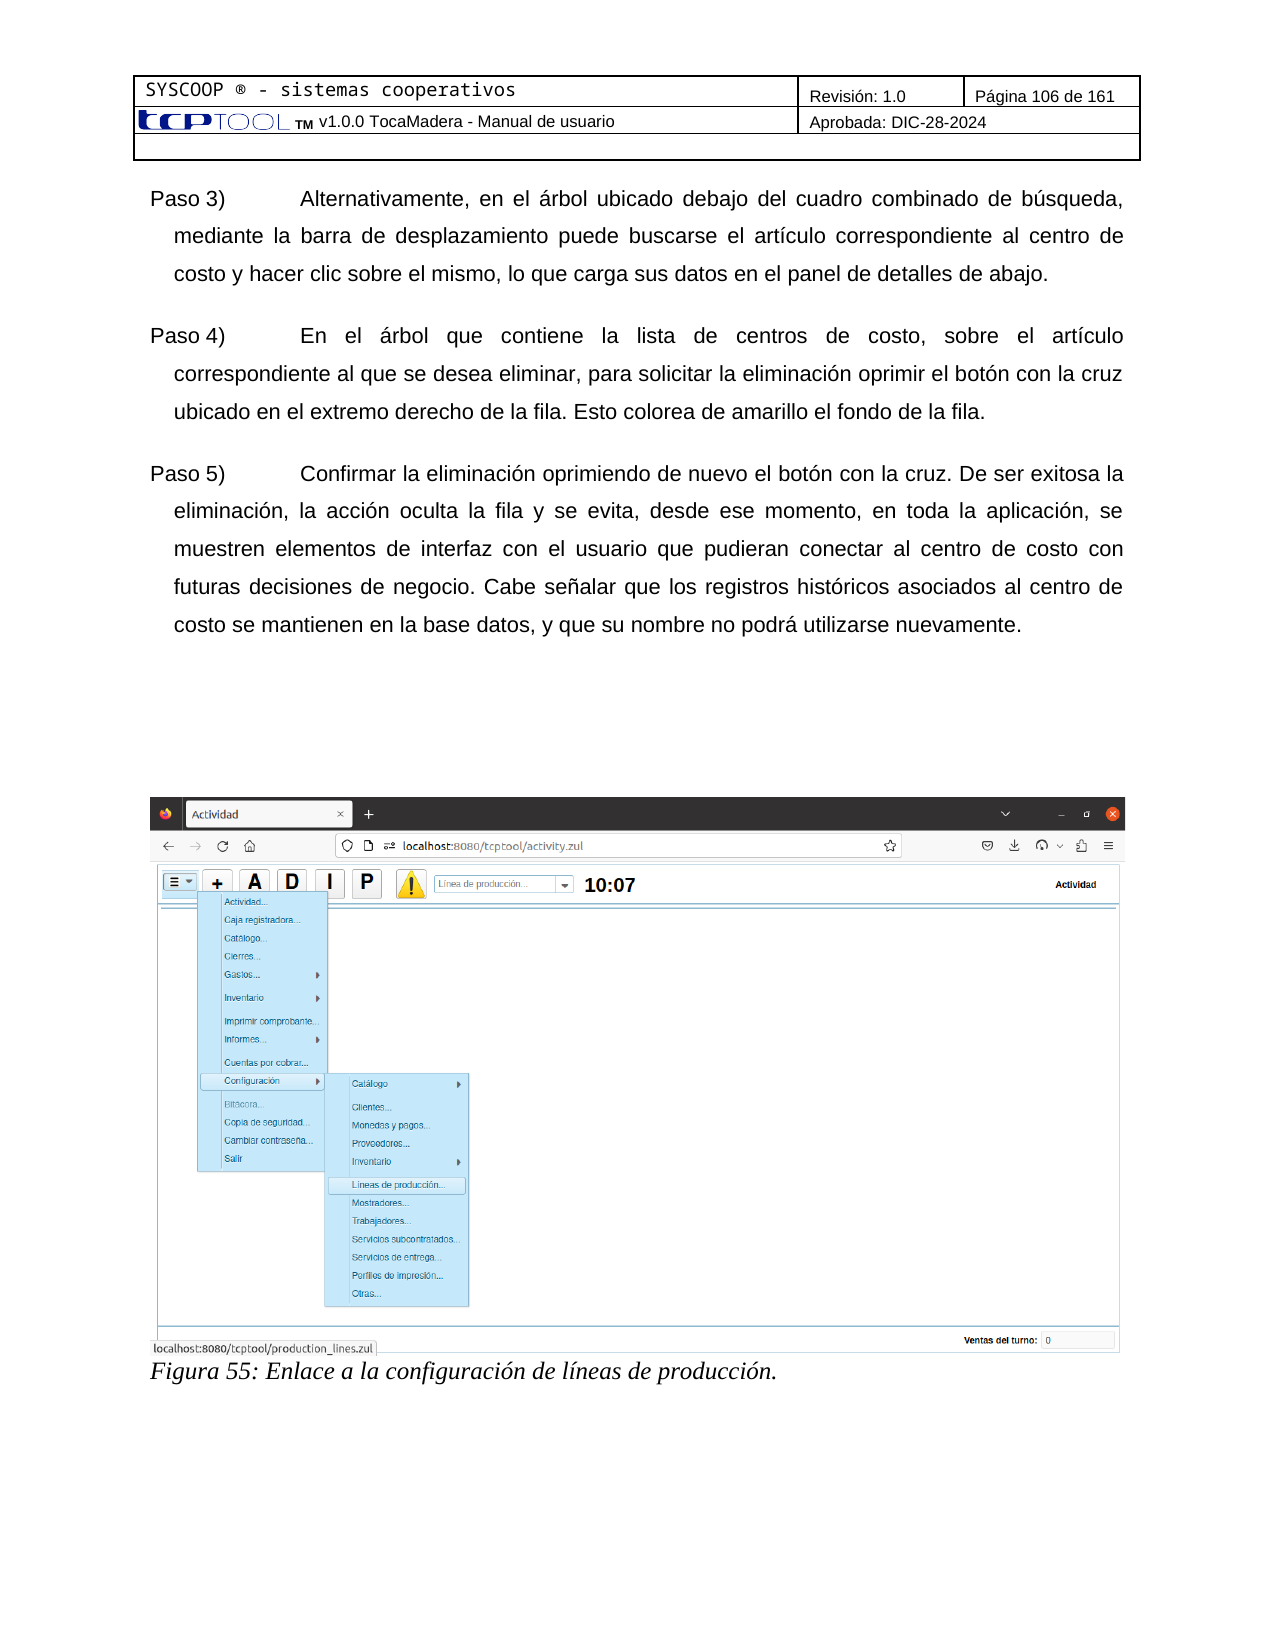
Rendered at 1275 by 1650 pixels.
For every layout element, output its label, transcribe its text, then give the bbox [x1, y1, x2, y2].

list Confirmar la eliminación oprimiendo de nuevo el botón con la cruz. De ser exitosa la eliminación, la acción oculta la fila y se evita, desde ese momento, en toda la aplicación, se muestren elementos de interfaz con el usuario que pudieran conectar al centro de costo con futuras decisiones de negocio. Cabe señalar que los registros históricos asociados al centro de costo se mantienen en la base datos, y que su nombre no podrá utilizarse nuevamente. [150, 460, 1125, 637]
list En el árbol que contiene la lista de centros de costo, sobre el artículo correspondiente al que se desea eliminar, para solicitar la eliminación oprimir el botón con la cruz ubicado en el extremo derecho de la fila. Esto colorea de amarillo el fondo de la fila. [150, 323, 1125, 424]
text Figura 55: Enlace a la configuración de líneas de producción. [150, 1356, 1125, 1384]
picture [150, 797, 1125, 1356]
list Alternativamente, en el árbol ubicado debajo del cuadro combinado de búsqueda, mediante la barra de desplazamiento puede buscarse el artículo correspondiente al centro de costo y hacer clic sobre el mismo, lo que carga sus datos en el panel de detalles de abajo. [150, 186, 1125, 286]
picture [138, 110, 290, 130]
